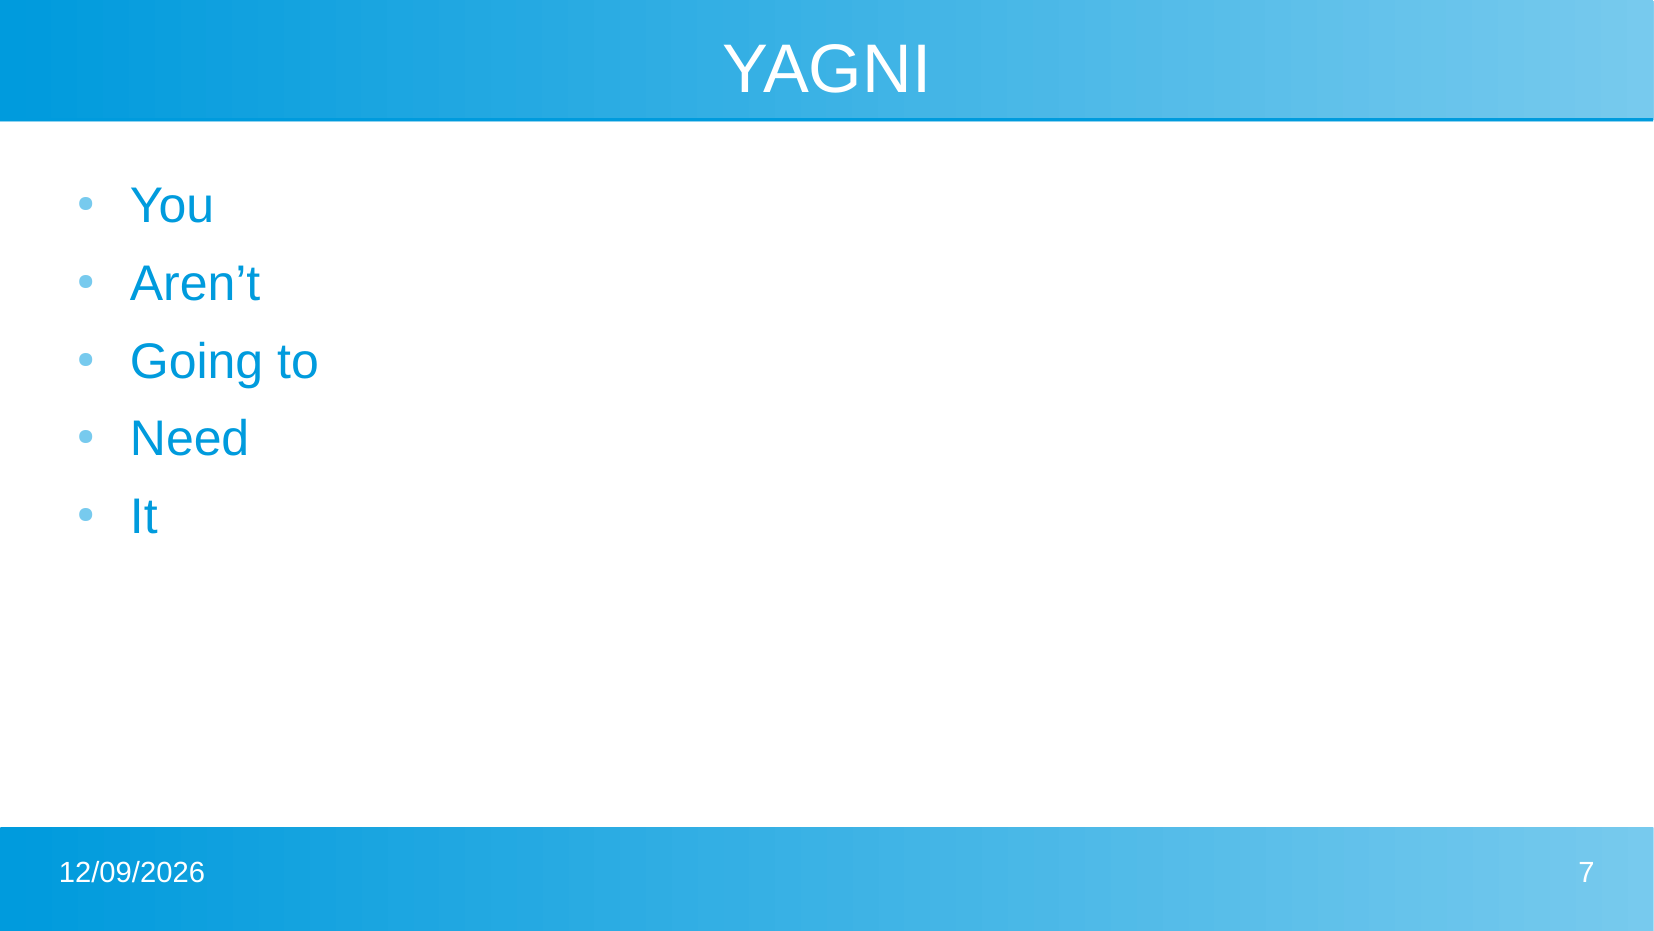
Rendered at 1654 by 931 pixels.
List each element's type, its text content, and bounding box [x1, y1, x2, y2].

title YAGNI [59, 29, 1595, 108]
list You Aren’t Going to Need It [59, 177, 1595, 768]
